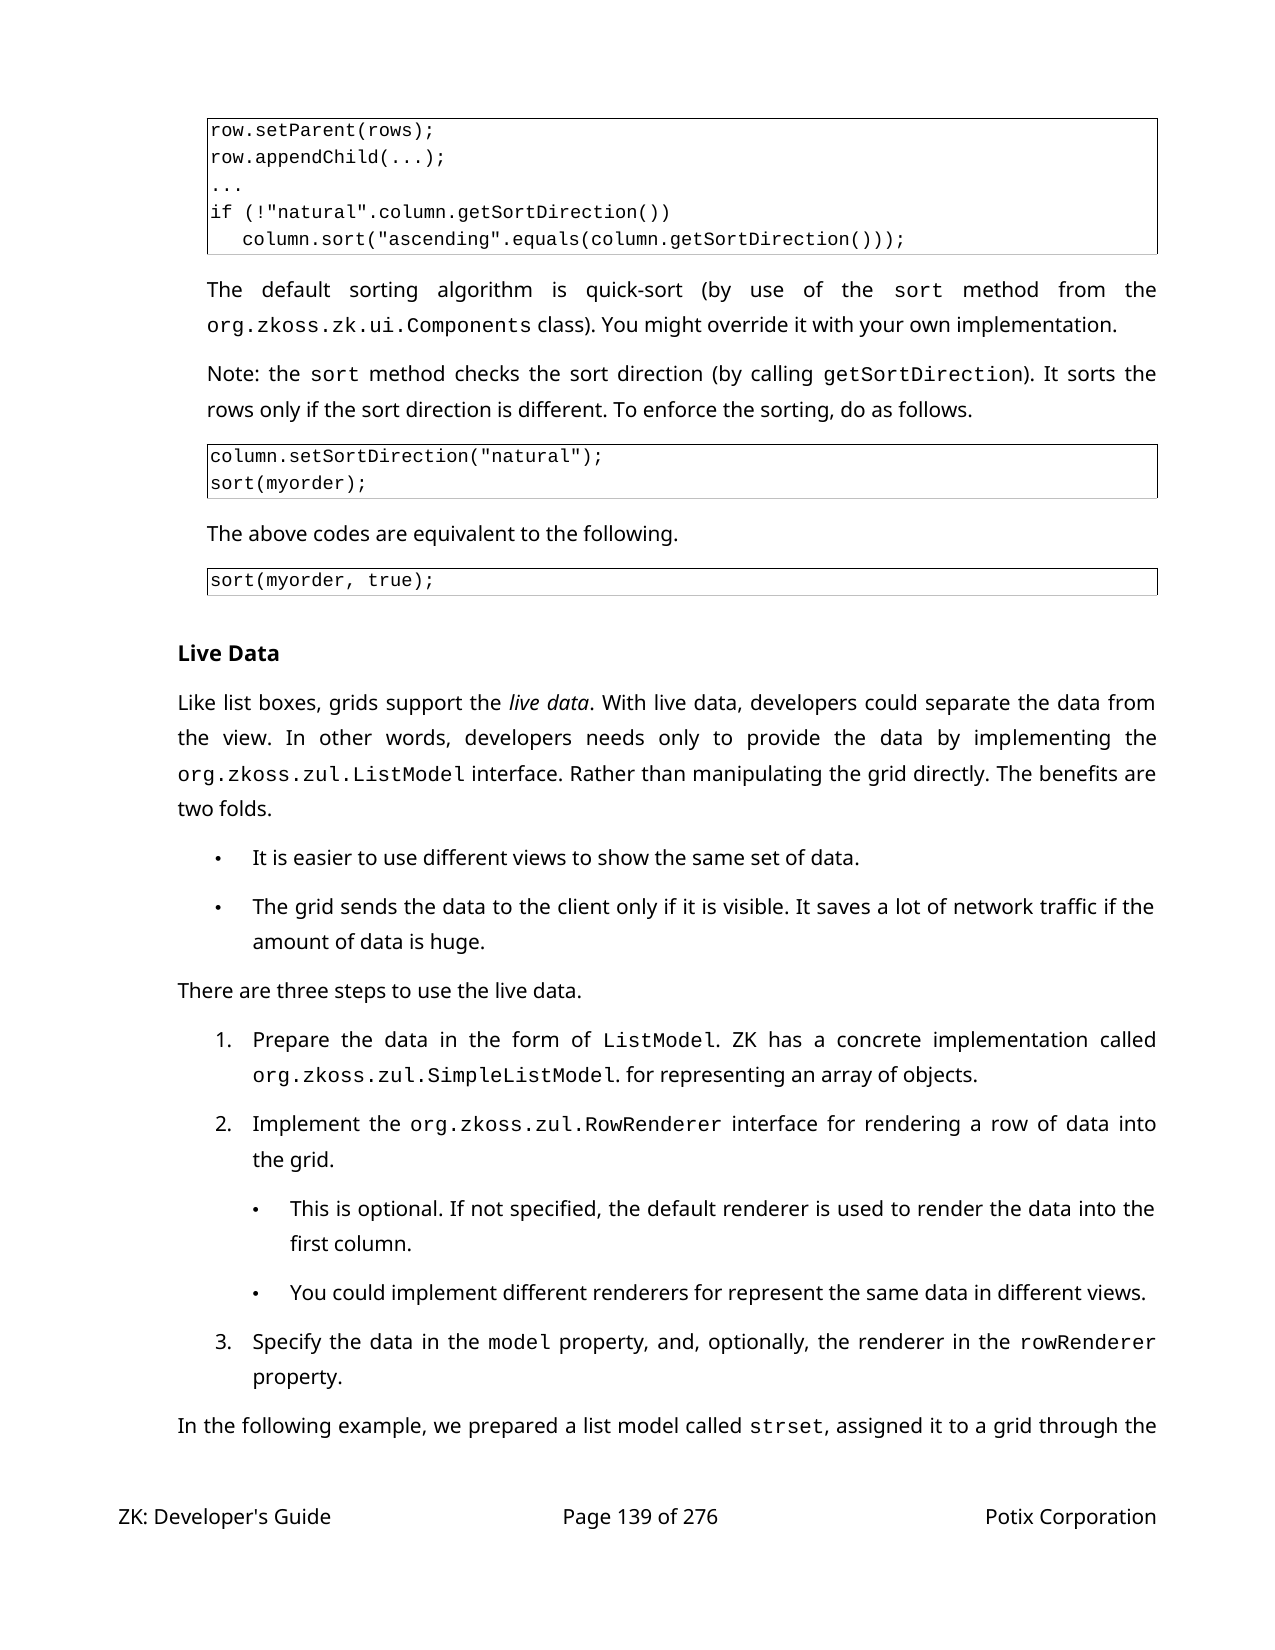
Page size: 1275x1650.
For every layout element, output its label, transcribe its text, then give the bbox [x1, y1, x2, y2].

text There are three steps to use the live data. [177, 976, 1157, 1004]
list Specify the data in the model property, and, optionally, the renderer in the rowRenderer property. [215, 1327, 1157, 1391]
text ... [208, 172, 1157, 197]
text column.setSortDirection("natural"); [208, 445, 1157, 468]
subtitle Live Data [177, 638, 1157, 668]
list This is optional. If not specified, the default renderer is used to render the data into the first column. [252, 1194, 1157, 1257]
text row.setParent(rows); [208, 119, 1157, 142]
text In the following example, we prepared a list model called strset, assigned it to a grid through the [177, 1411, 1157, 1440]
text if (!"natural".column.getSortDirection()) [208, 200, 1157, 224]
list You could implement different renderers for represent the same data in different views. [252, 1278, 1157, 1306]
text column.sort("ascending".equals(column.getSortDirection())); [208, 227, 1157, 254]
text The default sorting algorithm is quick-sort (by use of the sort method from the org.zkoss.zk.ui.Components class). You might override it with your own implementation. [207, 275, 1157, 339]
text sort(myorder); [208, 471, 1157, 498]
text row.appendChild(...); [208, 145, 1157, 169]
text Like list boxes, grids support the live data. With live data, developers could separate the data from the view. In other words, developers needs only to provide the data by implementing the org.zkoss.zul.ListModel interface. Rather than manipulating the grid directly. The benefits are two folds. [177, 688, 1157, 822]
text The above codes are equivalent to the following. [207, 519, 1157, 547]
list It is easier to use different views to show the same set of data. [215, 843, 1157, 871]
list Prepare the data in the form of ListModel. ZK has a concrete implementation called org.zkoss.zul.SimpleListModel. for representing an array of objects. [215, 1025, 1157, 1089]
text Note: the sort method checks the sort direction (by calling getSortDirection). It sorts the rows only if the sort direction is different. To enforce the sorting, do as follows. [207, 359, 1157, 423]
text sort(myorder, true); [208, 569, 1157, 595]
list Implement the org.zkoss.zul.RowRenderer interface for rendering a row of data into the grid. [215, 1109, 1157, 1173]
list The grid sends the data to the client only if it is visible. It saves a lot of network traffic if the amount of data is huge. [215, 892, 1157, 955]
